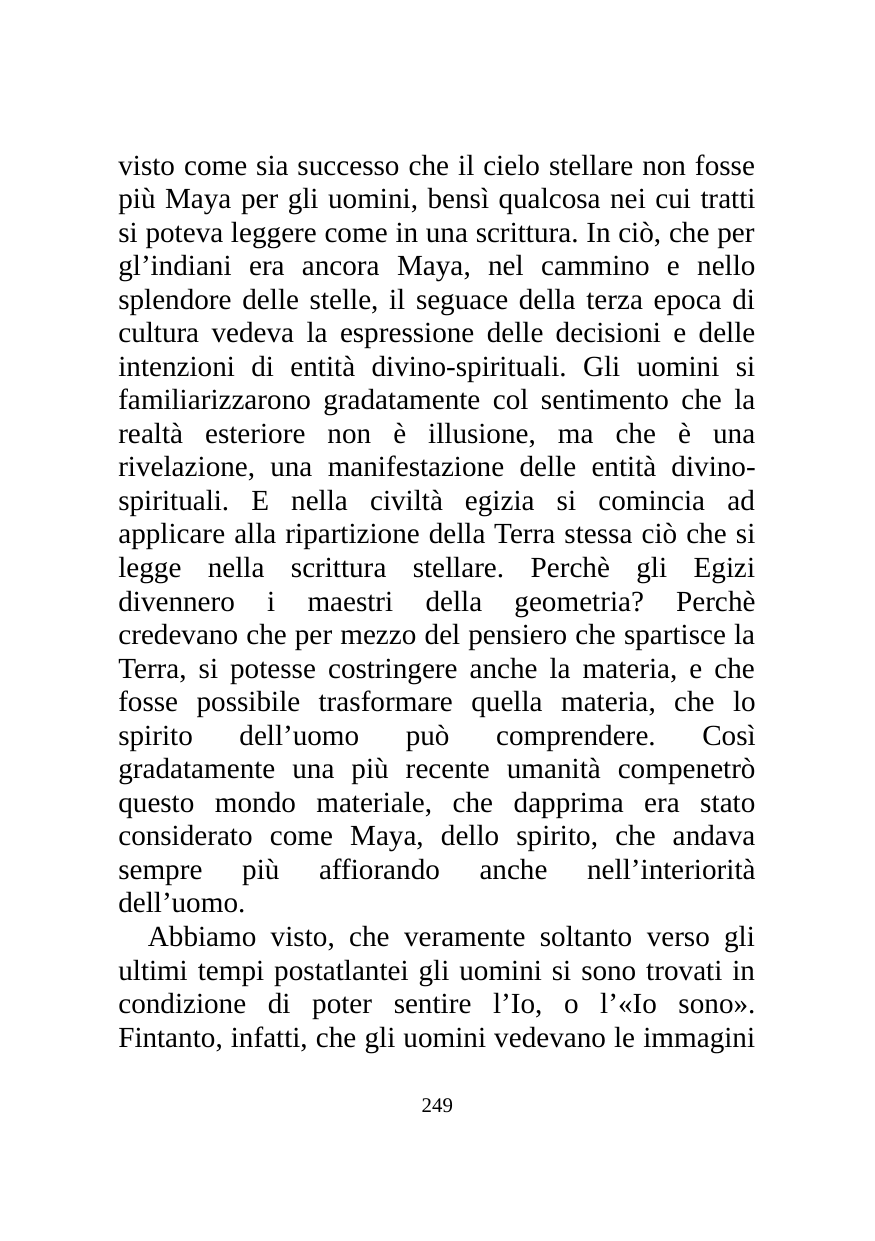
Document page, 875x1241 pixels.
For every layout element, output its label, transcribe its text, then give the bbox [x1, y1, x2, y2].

text Abbiamo visto, che veramente soltanto verso gli ultimi tempi postatlantei gli uomini si sono trovati in condizione di poter sentire l’Io, o l’«Io sono». Fintanto, infatti, che gli uomini vedevano le immagini [118, 919, 756, 1053]
text visto come sia successo che il cielo stellare non fosse più Maya per gli uomini, bensì qualcosa nei cui tratti si poteva leggere come in una scrittura. In ciò, che per gl’indiani era ancora Maya, nel cammino e nello splendore delle stelle, il seguace della terza epoca di cultura vedeva la espressione delle decisioni e delle intenzioni di entità divino-spirituali. Gli uomini si familiarizzarono gradatamente col sentimento che la realtà esteriore non è illusione, ma che è una rivelazione, una manifestazione delle entità divino-spirituali. E nella civiltà egizia si comincia ad applicare alla ripartizione della Terra stessa ciò che si legge nella scrittura stellare. Perchè gli Egizi divennero i maestri della geometria? Perchè credevano che per mezzo del pensiero che spartisce la Terra, si potesse costringere anche la materia, e che fosse possibile trasformare quella materia, che lo spirito dell’uomo può comprendere. Così gradatamente una più recente umanità compenetrò questo mondo materiale, che dapprima era stato considerato come Maya, dello spirito, che andava sempre più affiorando anche nell’interiorità dell’uomo. [118, 148, 756, 919]
